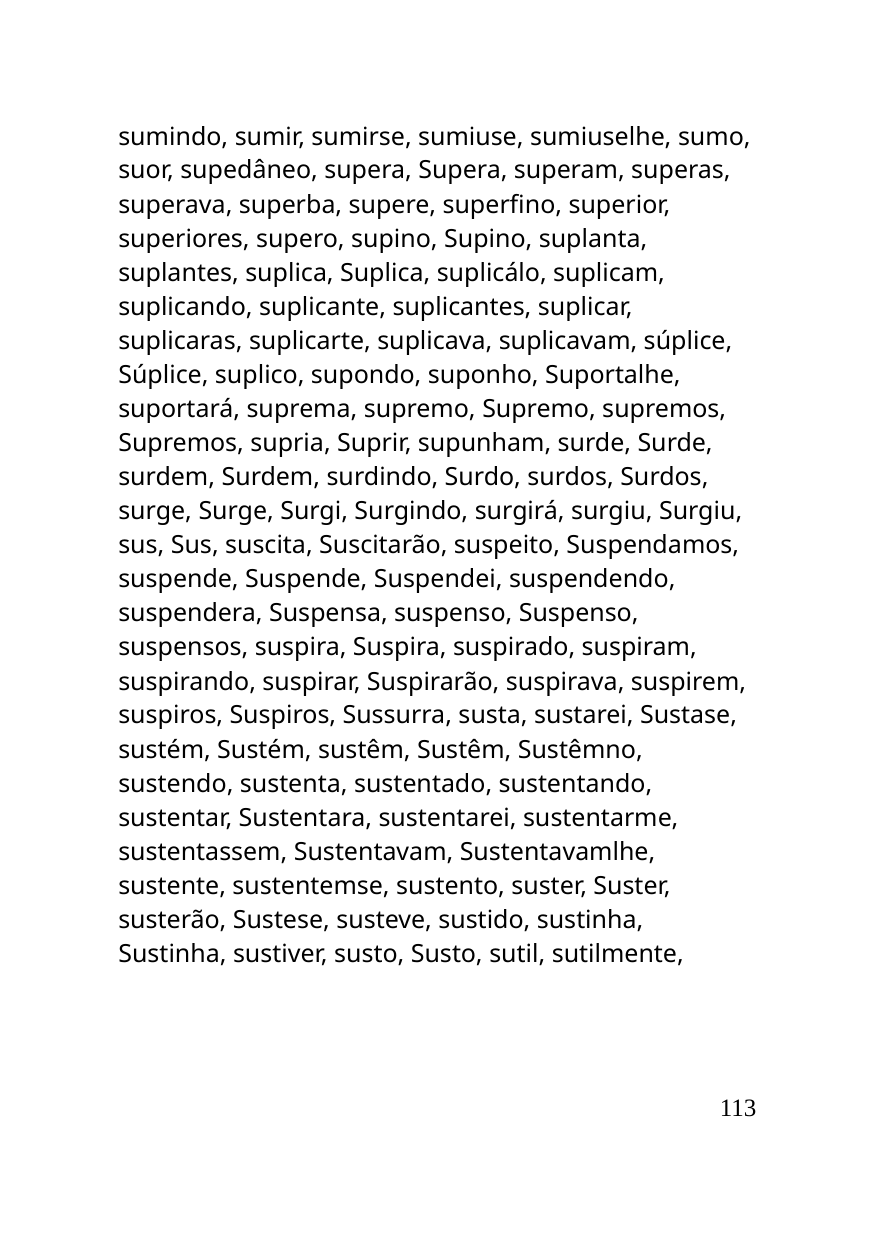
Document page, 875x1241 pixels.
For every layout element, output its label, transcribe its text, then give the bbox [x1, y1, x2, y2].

text sumindo, sumir, sumirse, sumiuse, sumiuselhe, sumo, suor, supedâneo, supera, Supera, superam, superas, superava, superba, supere, superfino, superior, superiores, supero, supino, Supino, suplanta, suplantes, suplica, Suplica, suplicálo, suplicam, suplicando, suplicante, suplicantes, suplicar, suplicaras, suplicarte, suplicava, suplicavam, súplice, Súplice, suplico, supondo, suponho, Suportalhe, suportará, suprema, supremo, Supremo, supremos, Supremos, supria, Suprir, supunham, surde, Surde, surdem, Surdem, surdindo, Surdo, surdos, Surdos, surge, Surge, Surgi, Surgindo, surgirá, surgiu, Surgiu, sus, Sus, suscita, Suscitarão, suspeito, Suspendamos, suspende, Suspende, Suspendei, suspendendo, suspendera, Suspensa, suspenso, Suspenso, suspensos, suspira, Suspira, suspirado, suspiram, suspirando, suspirar, Suspirarão, suspirava, suspirem, suspiros, Suspiros, Sussurra, susta, sustarei, Sustase, sustém, Sustém, sustêm, Sustêm, Sustêmno, sustendo, sustenta, sustentado, sustentando, sustentar, Sustentara, sustentarei, sustentarme, sustentassem, Sustentavam, Sustentavamlhe, sustente, sustentemse, sustento, suster, Suster, susterão, Sustese, susteve, sustido, sustinha, Sustinha, sustiver, susto, Susto, sutil, sutilmente, [118, 118, 756, 970]
